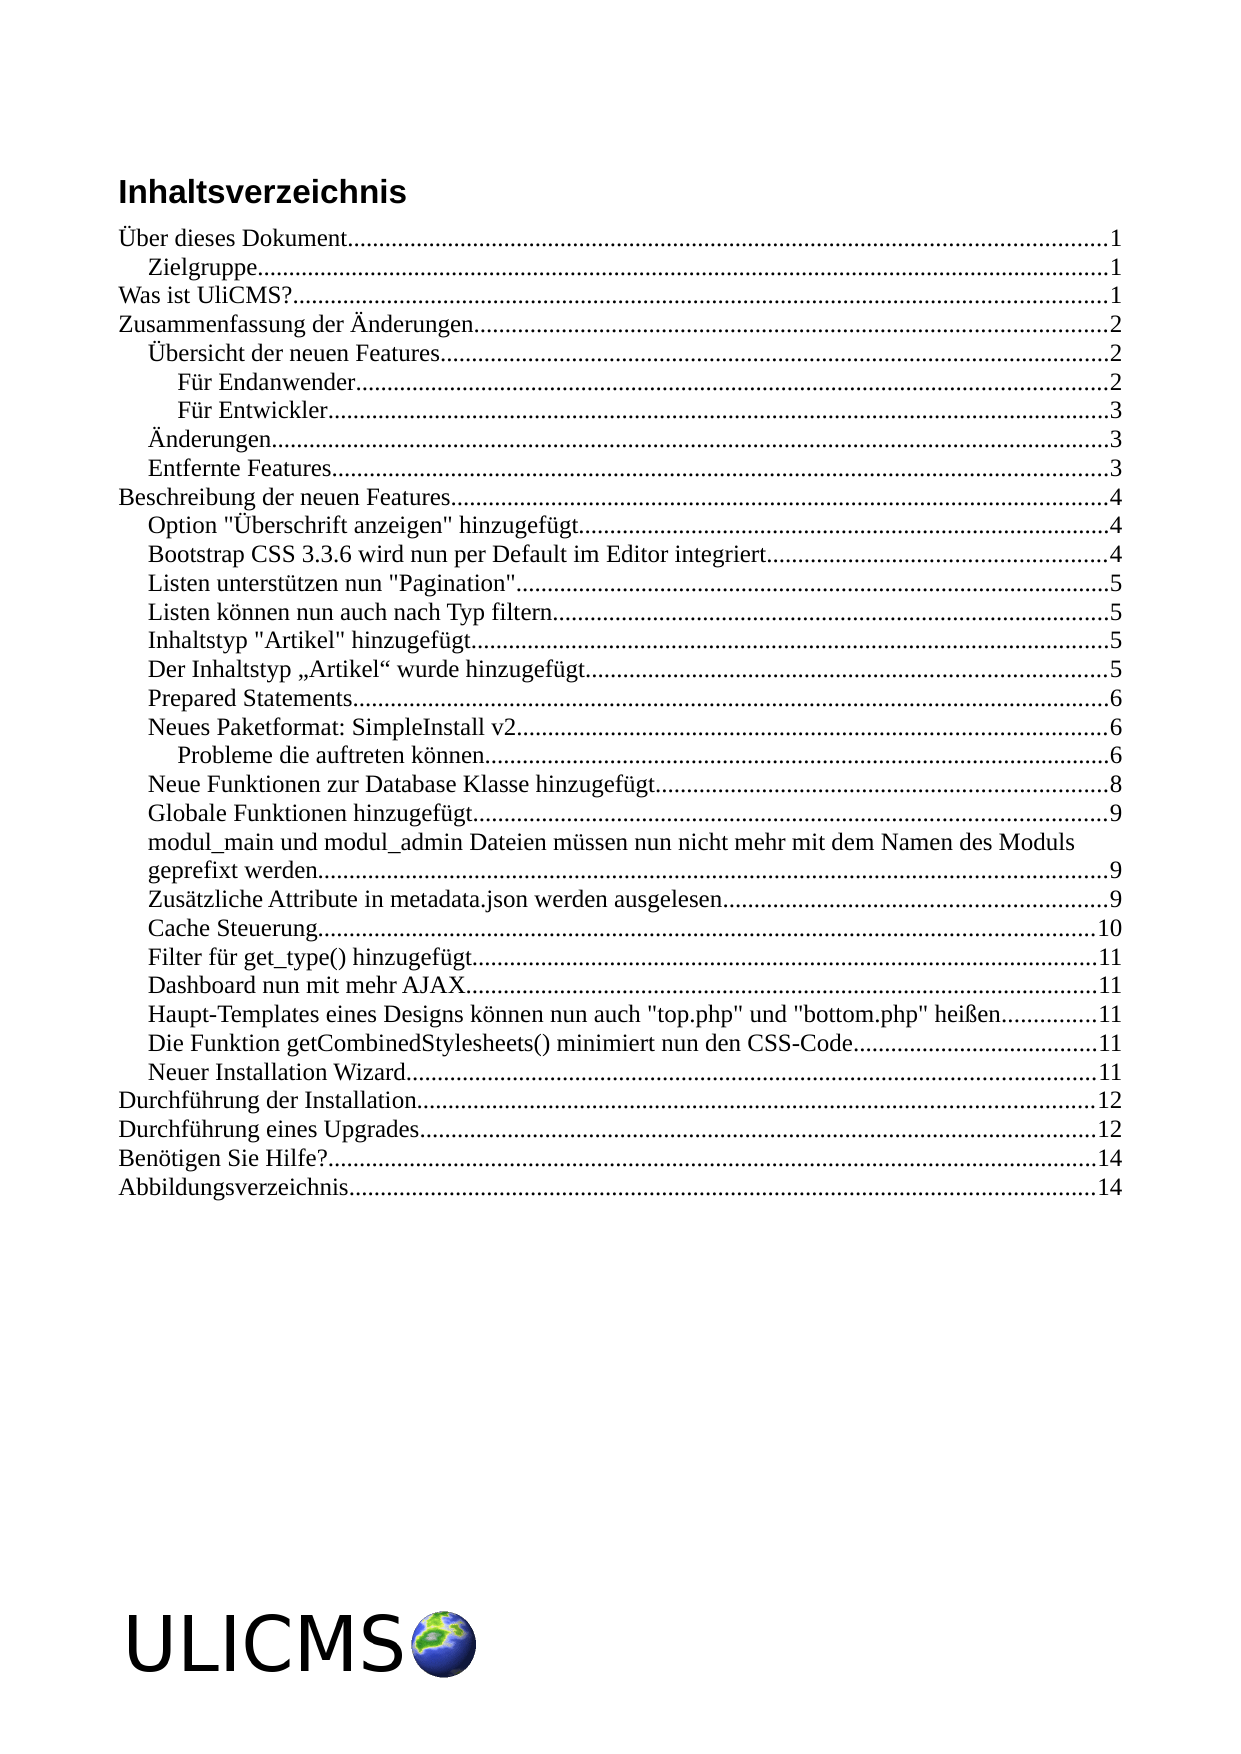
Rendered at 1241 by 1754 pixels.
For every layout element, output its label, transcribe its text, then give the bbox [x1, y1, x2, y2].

text Neues Paketformat: SimpleInstall v2 6 [148, 712, 1122, 740]
text Neue Funktionen zur Database Klasse hinzugefügt 8 [148, 769, 1122, 798]
picture [118, 1607, 479, 1681]
text Für Endanwender 2 [177, 367, 1122, 395]
text modul_main und modul_admin Dateien müssen nun nicht mehr mit dem Namen des Moduls geprefixt werden 9 [148, 827, 1122, 884]
text Durchführung eines Upgrades 12 [118, 1114, 1122, 1143]
text Cache Steuerung 10 [148, 913, 1122, 942]
text Zusammenfassung der Änderungen 2 [118, 309, 1122, 338]
text Für Entwickler 3 [177, 395, 1122, 424]
subtitle Inhaltsverzeichnis [118, 172, 1122, 210]
text Probleme die auftreten können 6 [177, 740, 1122, 769]
text Entfernte Features 3 [148, 453, 1122, 482]
text Inhaltstyp "Artikel" hinzugefügt 5 [148, 625, 1122, 654]
text Filter für get_type() hinzugefügt 11 [148, 942, 1122, 970]
text Der Inhaltstyp „Artikel“ wurde hinzugefügt. 5 [148, 654, 1122, 683]
text Bootstrap CSS 3.3.6 wird nun per Default im Editor integriert 4 [148, 539, 1122, 568]
text Beschreibung der neuen Features 4 [118, 482, 1122, 510]
text Abbildungsverzeichnis 14 [118, 1172, 1122, 1200]
text Dashboard nun mit mehr AJAX 11 [148, 970, 1122, 999]
text Was ist UliCMS? 1 [118, 280, 1122, 309]
text Listen unterstützen nun "Pagination" 5 [148, 568, 1122, 597]
text Die Funktion getCombinedStylesheets() minimiert nun den CSS-Code 11 [148, 1028, 1122, 1057]
text Listen können nun auch nach Typ filtern 5 [148, 597, 1122, 625]
text Option "Überschrift anzeigen" hinzugefügt 4 [148, 510, 1122, 539]
text Prepared Statements 6 [148, 683, 1122, 712]
text Haupt-Templates eines Designs können nun auch "top.php" und "bottom.php" heißen 11 [148, 999, 1122, 1028]
text Globale Funktionen hinzugefügt 9 [148, 798, 1122, 827]
text Zielgruppe 1 [148, 252, 1122, 280]
text Über dieses Dokument 1 [118, 223, 1122, 252]
text Neuer Installation Wizard 11 [148, 1057, 1122, 1085]
text Änderungen 3 [148, 424, 1122, 453]
text Benötigen Sie Hilfe? 14 [118, 1143, 1122, 1172]
text Übersicht der neuen Features 2 [148, 338, 1122, 367]
text Zusätzliche Attribute in metadata.json werden ausgelesen 9 [148, 884, 1122, 913]
text Durchführung der Installation 12 [118, 1085, 1122, 1114]
